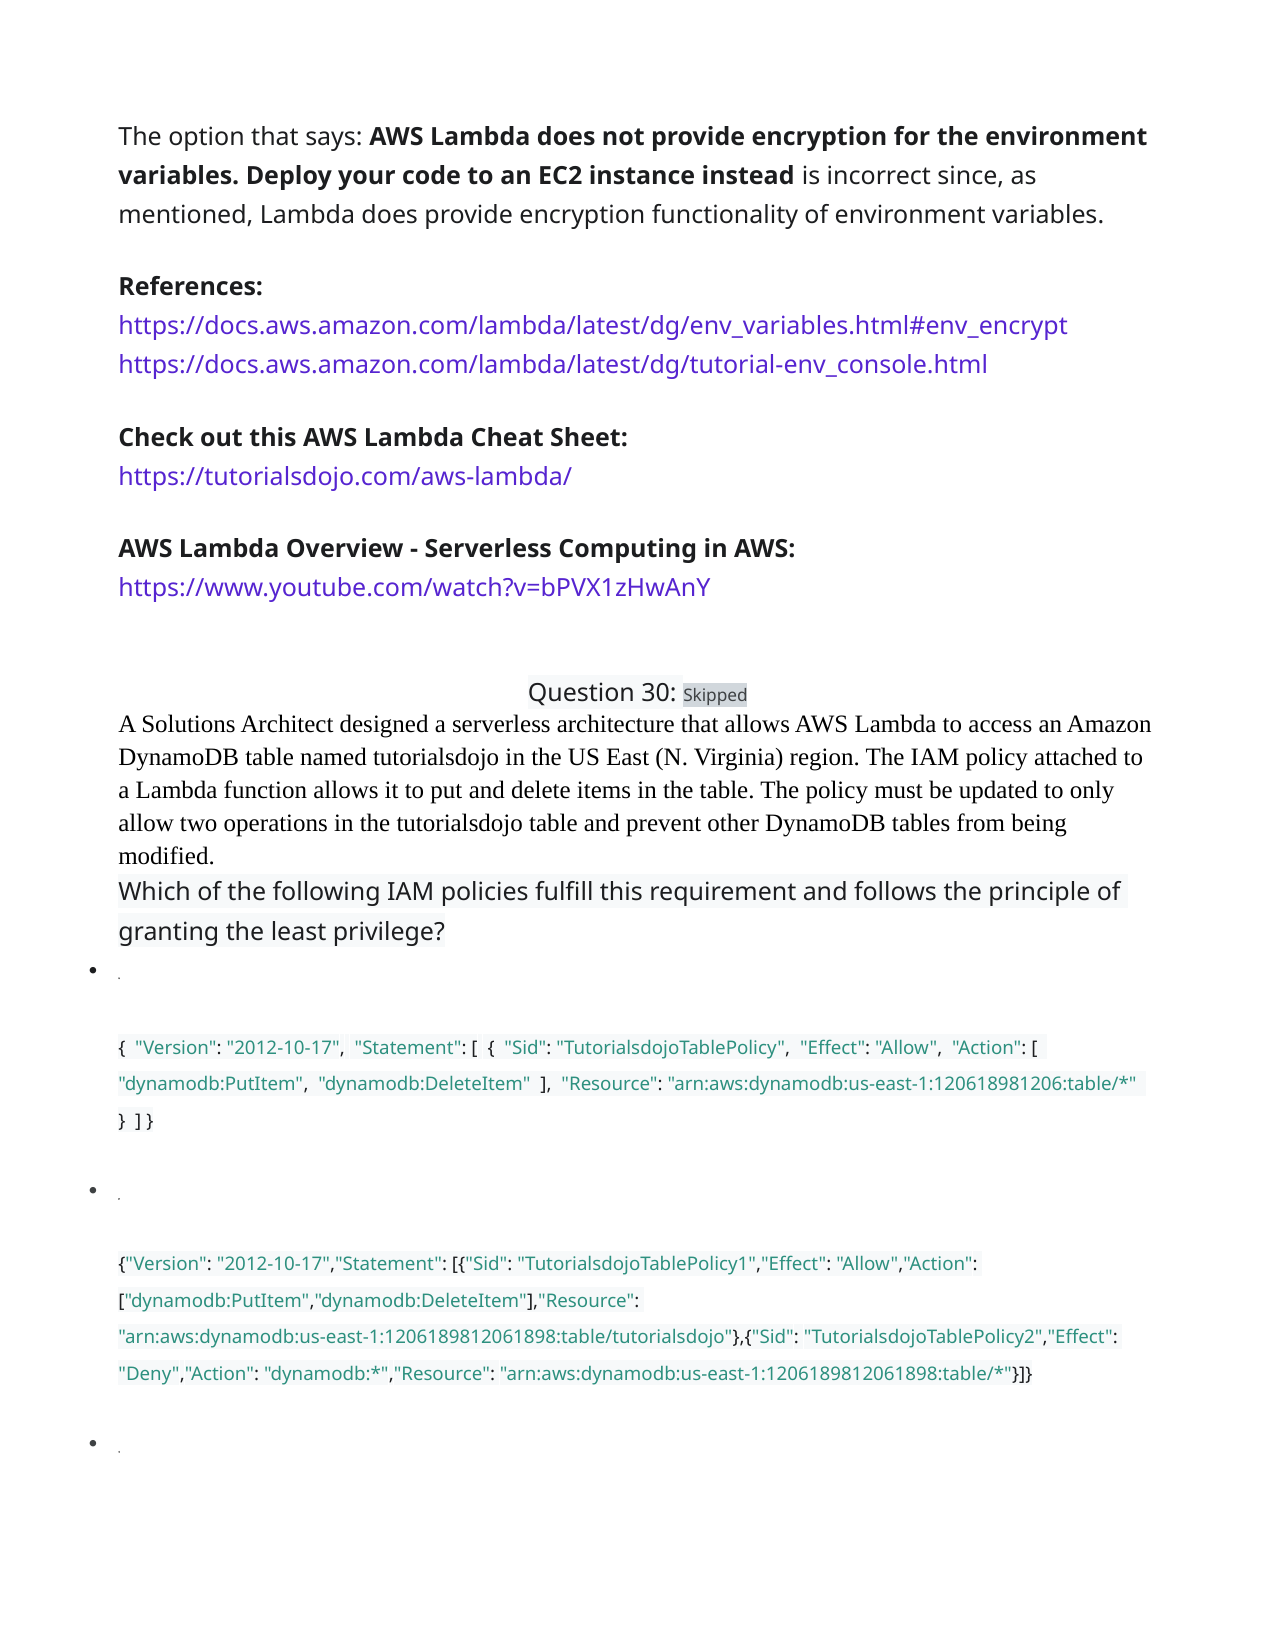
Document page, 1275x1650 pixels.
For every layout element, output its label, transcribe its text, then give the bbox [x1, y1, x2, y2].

list ​ [118, 952, 1157, 986]
list {"Version": "2012-10-17","Statement": [{"Sid": "TutorialsdojoTablePolicy1","Effect": "Allow","Action": ["dynamodb:PutItem","dynamodb:DeleteItem"],"Resource": "arn:aws:dynamodb:us-east-1:1206189812061898:table/tutorialsdojo"},{"Sid": "TutorialsdojoTablePolicy2","Effect": "Deny","Action": "dynamodb:*","Resource": "arn:aws:dynamodb:us-east-1:1206189812061898:table/*"}]} [118, 1251, 1157, 1385]
list ​ [118, 1429, 1157, 1458]
text https://docs.aws.amazon.com/lambda/latest/dg/env_variables.html#env_encrypt [118, 308, 1157, 342]
text Which of the following IAM policies fulfill this requirement and follows the principle of granting the least privilege? [118, 874, 1157, 947]
text Check out this AWS Lambda Cheat Sheet: [118, 419, 1157, 453]
text References: [118, 269, 1157, 303]
text AWS Lambda Overview - Serverless Computing in AWS: [118, 531, 1157, 564]
list ​ [118, 1176, 1157, 1205]
list { "Version": "2012-10-17", "Statement": [ { "Sid": "TutorialsdojoTablePolicy", "Effect": "Allow", "Action": [ "dynamodb:PutItem", "dynamodb:DeleteItem" ], "Resource": "arn:aws:dynamodb:us-east-1:120618981206:table/*" } ] } [118, 1034, 1157, 1132]
text The option that says: AWS Lambda does not provide encryption for the environment variables. Deploy your code to an EC2 instance instead is incorrect since, as mentioned, Lambda does provide encryption functionality of environment variables. [118, 118, 1157, 231]
text https://www.youtube.com/watch?v=bPVX1zHwAnY [118, 570, 1157, 604]
text https://docs.aws.amazon.com/lambda/latest/dg/tutorial-env_console.html [118, 347, 1157, 381]
text A Solutions Architect designed a serverless architecture that allows AWS Lambda to access an Amazon DynamoDB table named tutorialsdojo in the US East (N. Virginia) region. The IAM policy attached to a Lambda function allows it to put and delete items in the table. The policy must be updated to only allow two operations in the tutorialsdojo table and prevent other DynamoDB tables from being modified. [118, 709, 1157, 870]
text https://tutorialsdojo.com/aws-lambda/ [118, 458, 1157, 492]
text Question 30: Skipped [118, 675, 1157, 709]
